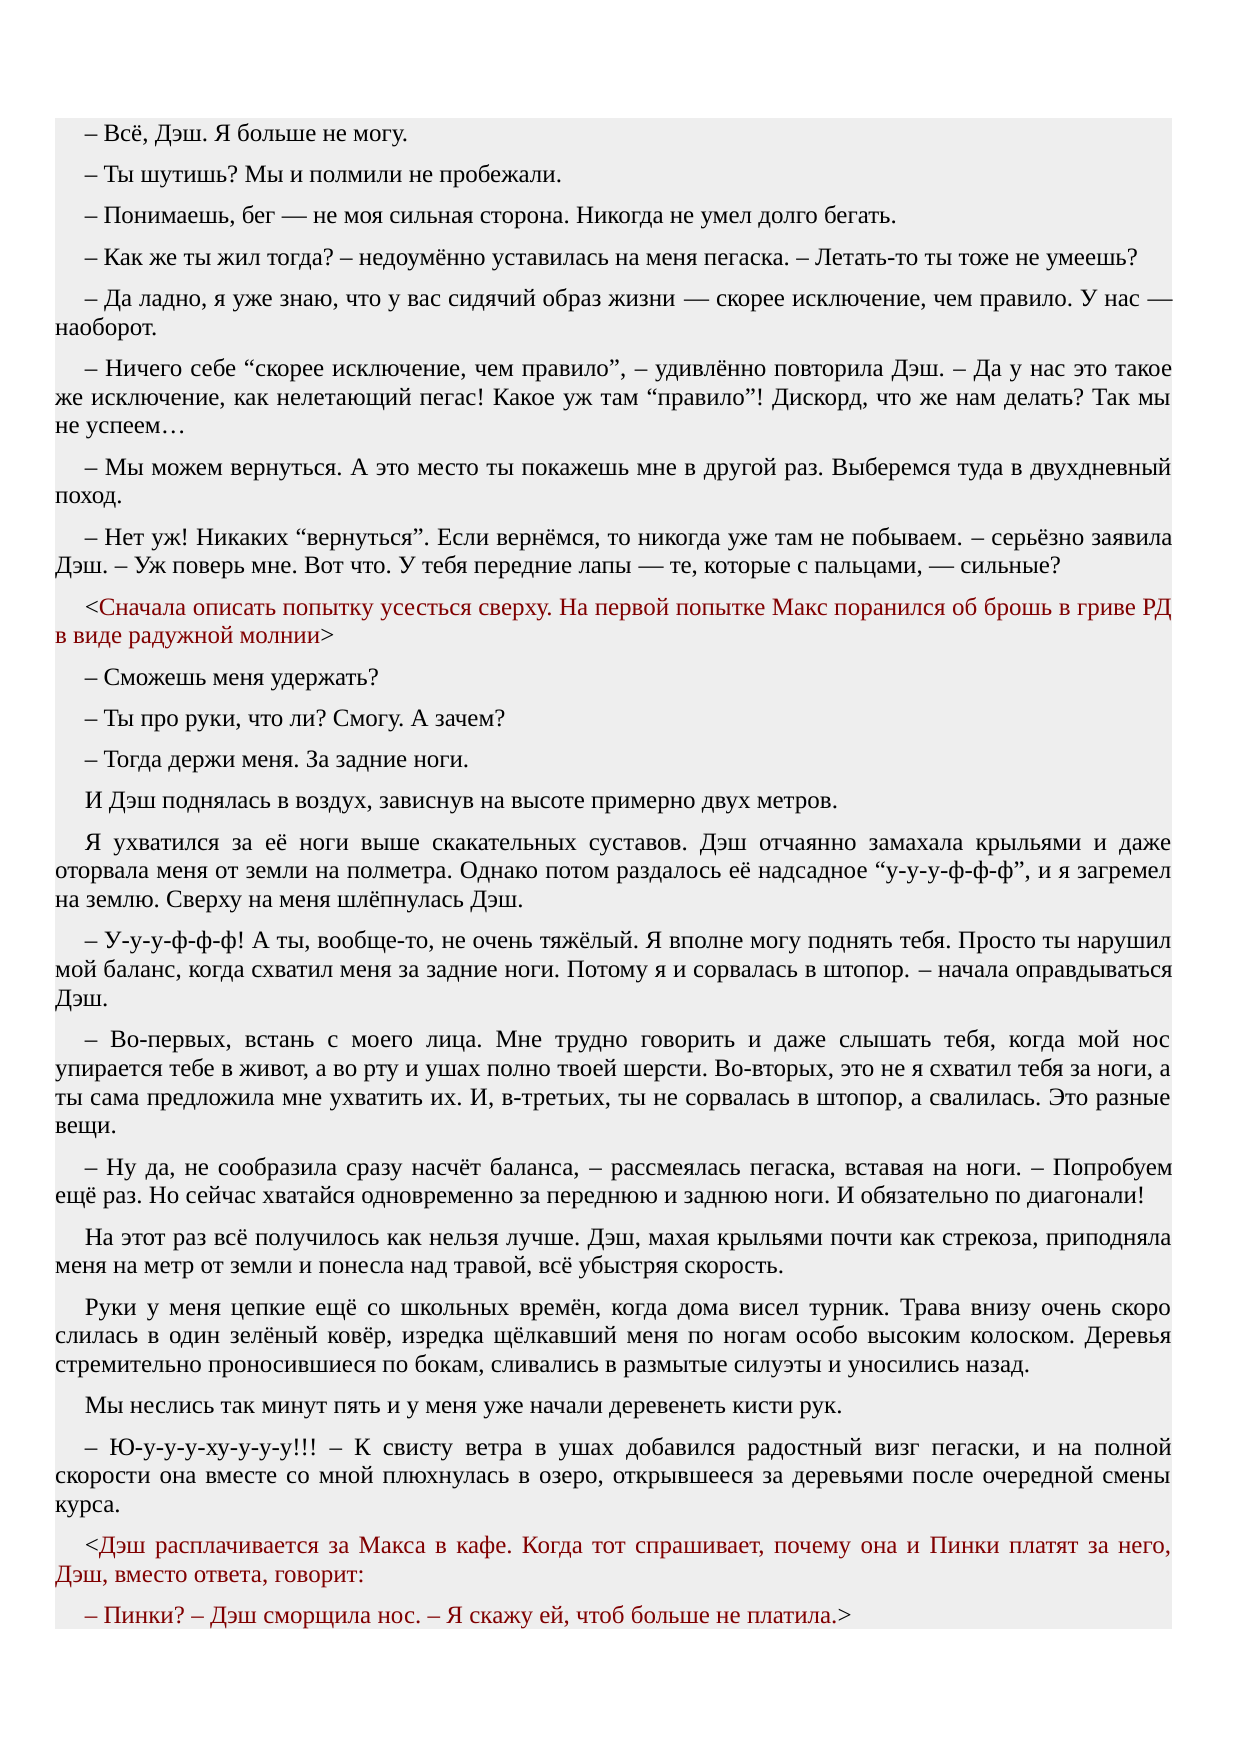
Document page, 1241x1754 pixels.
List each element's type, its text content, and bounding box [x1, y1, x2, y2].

text Я ухватился за её ноги выше скакательных суставов. Дэш отчаянно замахала крыльями и даже оторвала меня от земли на полметра. Однако потом раздалось её надсадное “у-у-у-ф-ф-ф”, и я загремел на землю. Сверху на меня шлёпнулась Дэш. [55, 827, 1172, 913]
text На этот раз всё получилось как нельзя лучше. Дэш, махая крыльями почти как стрекоза, приподняла меня на метр от земли и понесла над травой, всё убыстряя скорость. [55, 1222, 1172, 1279]
text – Ю-у-у-у-ху-у-у-у!!! – К свисту ветра в ушах добавился радостный визг пегаски, и на полной скорости она вместе со мной плюхнулась в озеро, открывшееся за деревьями после очередной смены курса. [55, 1432, 1172, 1518]
text – Пинки? – Дэш сморщила нос. – Я скажу ей, чтоб больше не платила.> [55, 1601, 1172, 1629]
text – Ничего себе “скорее исключение, чем правило”, – удивлённо повторила Дэш. – Да у нас это такое же исключение, как нелетающий пегас! Какое уж там “правило”! Дискорд, что же нам делать? Так мы не успеем… [55, 353, 1172, 439]
text – Во-первых, встань с моего лица. Мне трудно говорить и даже слышать тебя, когда мой нос упирается тебе в живот, а во рту и ушах полно твоей шерсти. Во-вторых, это не я схватил тебя за ноги, а ты сама предложила мне ухватить их. И, в-третьих, ты не сорвалась в штопор, а свалилась. Это разные вещи. [55, 1024, 1172, 1139]
text – Ну да, не сообразила сразу насчёт баланса, – рассмеялась пегаска, вставая на ноги. – Попробуем ещё раз. Но сейчас хватайся одновременно за переднюю и заднюю ноги. И обязательно по диагонали! [55, 1152, 1172, 1209]
text – Как же ты жил тогда? – недоумённо уставилась на меня пегаска. – Летать-то ты тоже не умеешь? [55, 242, 1172, 271]
text <Cначала описать попытку усесться сверху. На первой попытке Макс поранился об брошь в гриве РД в виде радужной молнии> [55, 592, 1172, 649]
text – Мы можем вернуться. А это место ты покажешь мне в другой раз. Выберемся туда в двухдневный поход. [55, 452, 1172, 509]
text – У-у-у-ф-ф-ф! А ты, вообще-то, не очень тяжёлый. Я вполне могу поднять тебя. Просто ты нарушил мой баланс, когда схватил меня за задние ноги. Потому я и сорвалась в штопор. – начала оправдываться Дэш. [55, 926, 1172, 1012]
text – Ты про руки, что ли? Смогу. А зачем? [55, 703, 1172, 732]
text – Всё, Дэш. Я больше не могу. [55, 118, 1172, 147]
text <Дэш расплачивается за Макса в кафе. Когда тот спрашивает, почему она и Пинки платят за него, Дэш, вместо ответа, говорит: [55, 1531, 1172, 1588]
text – Понимаешь, бег — не моя сильная сторона. Никогда не умел долго бегать. [55, 201, 1172, 229]
text – Тогда держи меня. За задние ноги. [55, 744, 1172, 773]
text – Нет уж! Никаких “вернуться”. Если вернёмся, то никогда уже там не побываем. – серьёзно заявила Дэш. – Уж поверь мне. Вот что. У тебя передние лапы — те, которые с пальцами, — сильные? [55, 522, 1172, 579]
text – Сможешь меня удержать? [55, 662, 1172, 691]
text – Да ладно, я уже знаю, что у вас сидячий образ жизни — скорее исключение, чем правило. У нас — наоборот. [55, 283, 1172, 341]
text Мы неслись так минут пять и у меня уже начали деревенеть кисти рук. [55, 1391, 1172, 1419]
text И Дэш поднялась в воздух, зависнув на высоте примерно двух метров. [55, 786, 1172, 814]
text – Ты шутишь? Мы и полмили не пробежали. [55, 159, 1172, 188]
text Руки у меня цепкие ещё со школьных времён, когда дома висел турник. Трава внизу очень скоро слилась в один зелёный ковёр, изредка щёлкавший меня по ногам особо высоким колоском. Деревья стремительно проносившиеся по бокам, сливались в размытые силуэты и уносились назад. [55, 1292, 1172, 1378]
